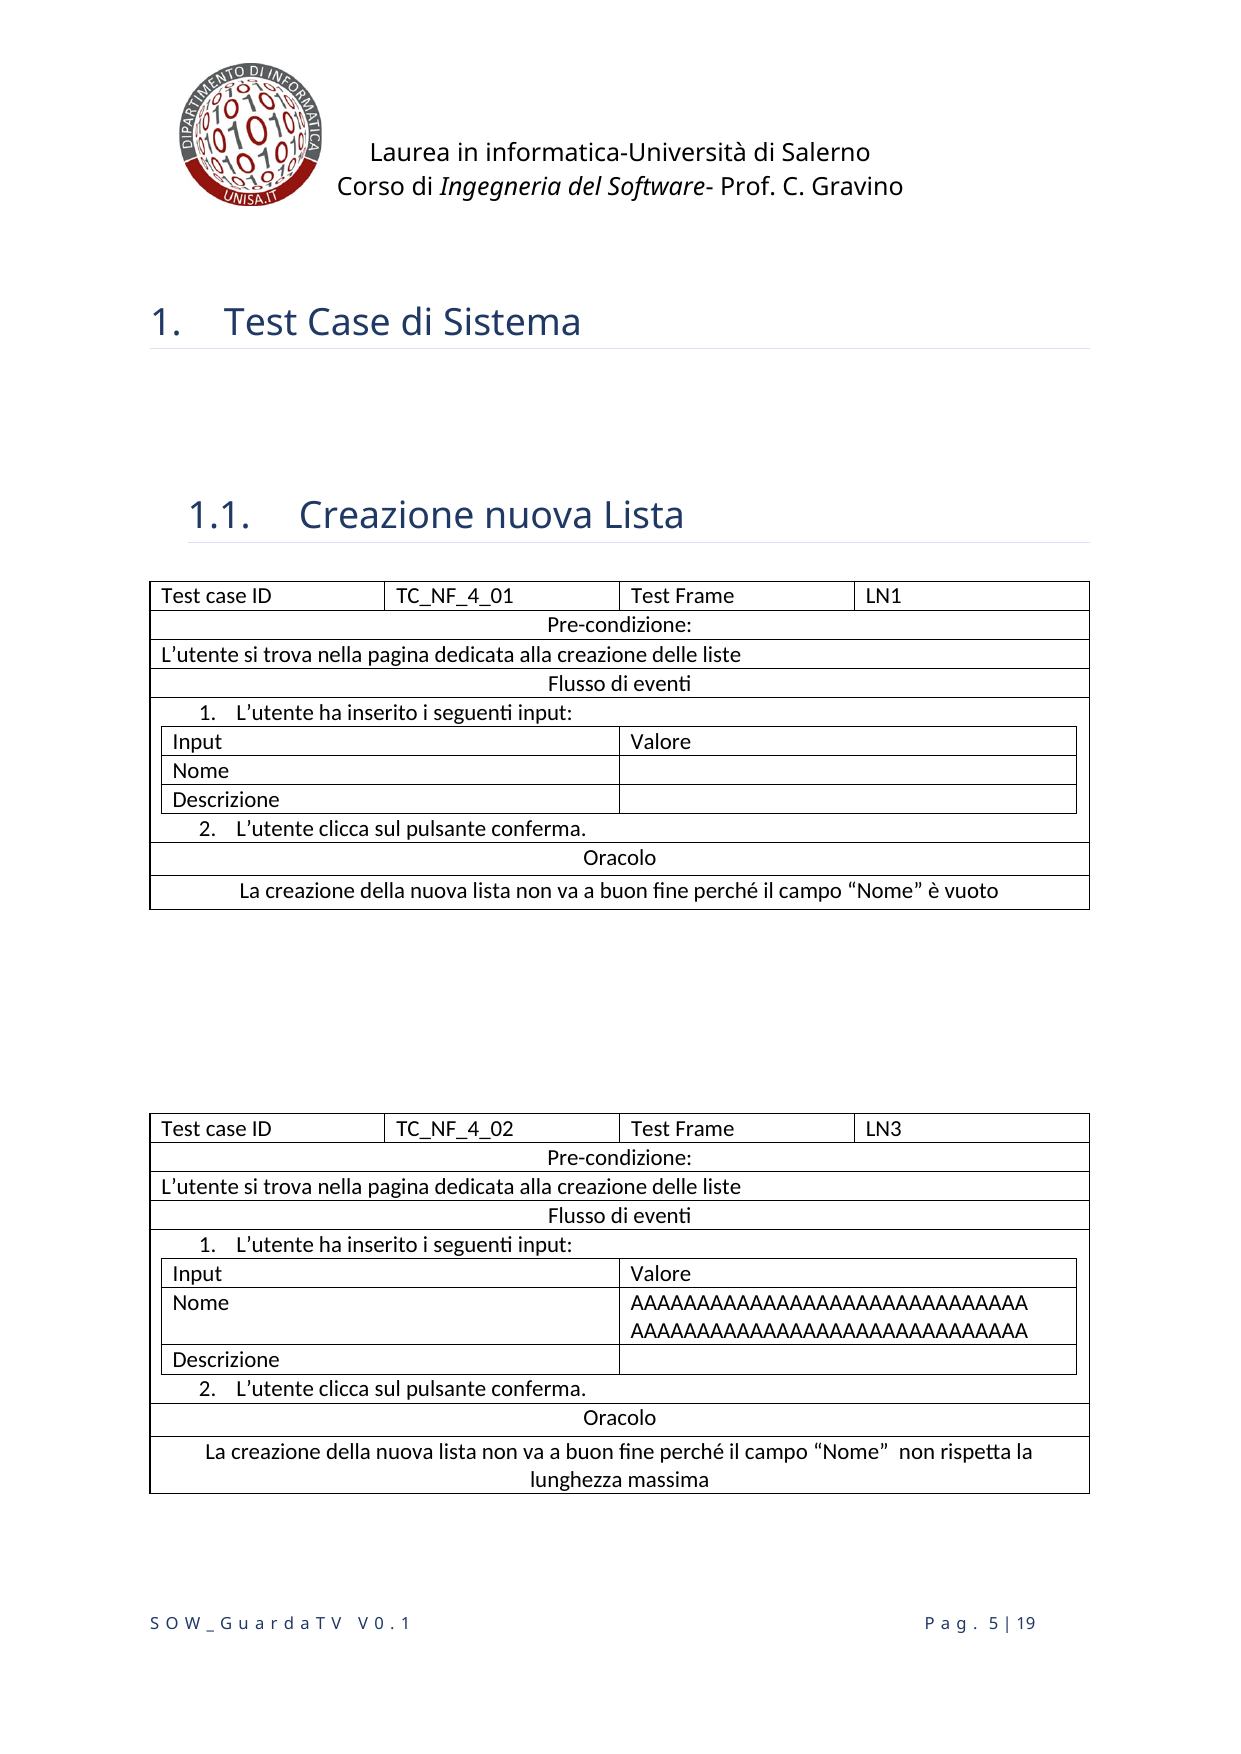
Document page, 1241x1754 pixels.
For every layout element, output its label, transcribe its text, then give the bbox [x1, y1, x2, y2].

table_cell L’utente ha inserito i seguenti input: L’utente clicca sul pulsante conferma. [151, 698, 1089, 842]
table_cell Flusso di eventi [151, 669, 1089, 697]
table_header LN1 [855, 582, 1089, 609]
table_cell L’utente si trova nella pagina dedicata alla creazione delle liste [151, 640, 1089, 668]
table_header Valore [620, 727, 1076, 755]
table_cell Pre-condizione: [151, 611, 1089, 639]
table_cell Oracolo [151, 843, 1089, 875]
list Test Case di Sistema [150, 295, 1090, 348]
table_cell L’utente ha inserito i seguenti input: L’utente clicca sul pulsante conferma. [151, 1230, 1089, 1402]
table_header Input [162, 727, 619, 755]
table_cell Nome [162, 756, 619, 784]
table_cell Descrizione [162, 1345, 619, 1373]
table_cell La creazione della nuova lista non va a buon fine perché il campo “Nome” è vuoto [151, 876, 1089, 909]
table_cell Flusso di eventi [151, 1201, 1089, 1229]
table_header Test Frame [620, 1114, 854, 1142]
table_header Test case ID [151, 582, 384, 609]
list Creazione nuova Lista [187, 489, 1090, 542]
table_header Test case ID [151, 1114, 384, 1142]
table_header TC_NF_4_01 [385, 582, 619, 609]
table_cell Descrizione [162, 785, 619, 813]
table_header TC_NF_4_02 [385, 1114, 619, 1142]
table_cell Pre-condizione: [151, 1143, 1089, 1171]
table_header Input [162, 1259, 619, 1287]
table_header Test Frame [620, 582, 854, 609]
table_cell Oracolo [151, 1404, 1089, 1436]
table_cell AAAAAAAAAAAAAAAAAAAAAAAAAAAAAA AAAAAAAAAAAAAAAAAAAAAAAAAAAAAA [620, 1288, 1076, 1344]
table_cell [620, 1345, 1076, 1373]
table_cell L’utente si trova nella pagina dedicata alla creazione delle liste [151, 1172, 1089, 1200]
table_cell [620, 785, 1076, 813]
table_cell Nome [162, 1288, 619, 1344]
table_header Valore [620, 1259, 1076, 1287]
table_cell [620, 756, 1076, 784]
table_cell La creazione della nuova lista non va a buon fine perché il campo “Nome” non rispetta la lunghezza massima [151, 1437, 1089, 1493]
table_header LN3 [855, 1114, 1089, 1142]
